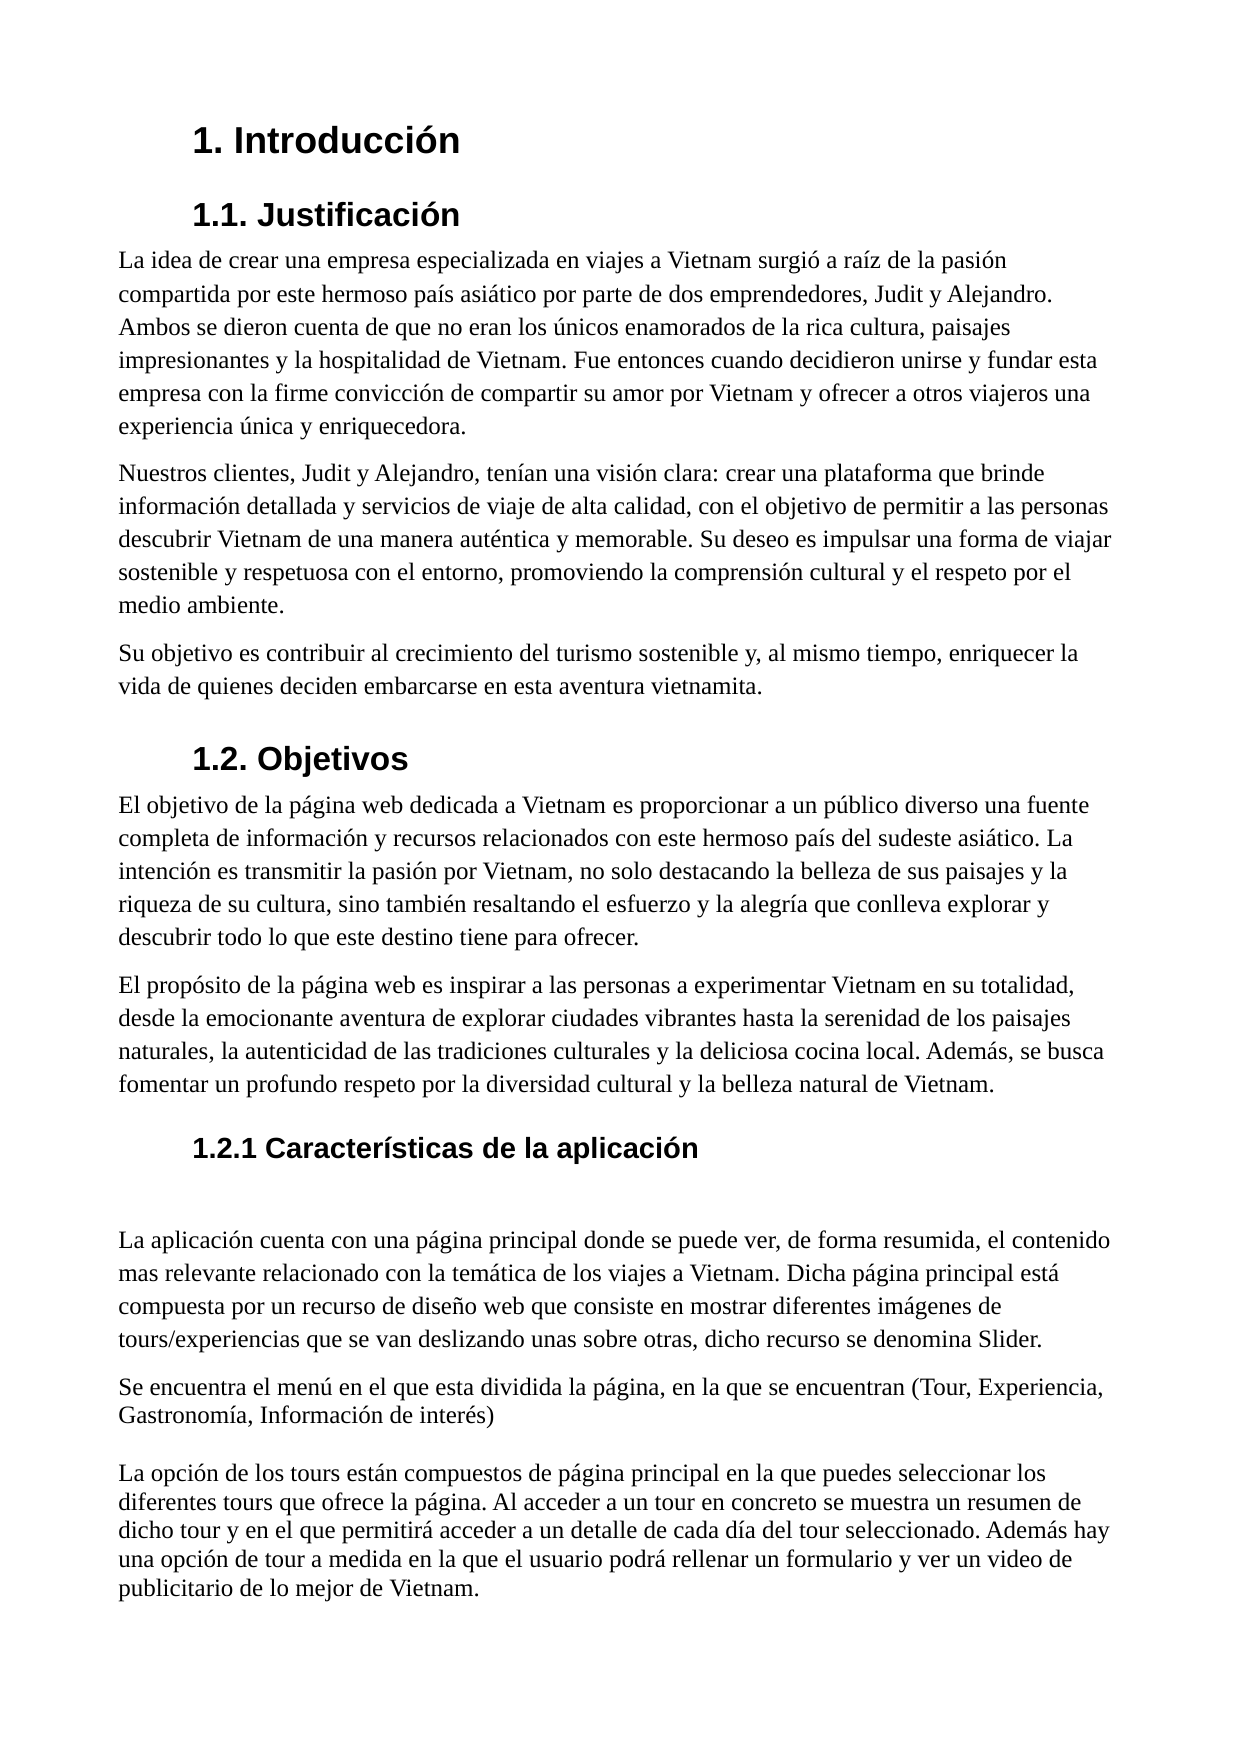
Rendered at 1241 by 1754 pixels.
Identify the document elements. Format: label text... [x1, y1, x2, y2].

subtitle 1.2.1 Características de la aplicación [118, 1131, 1122, 1165]
subtitle 1.1. Justificación [118, 194, 1122, 233]
text La opción de los tours están compuestos de página principal en la que puedes seleccionar los diferentes tours que ofrece la página. Al acceder a un tour en concreto se muestra un resumen de dicho tour y en el que permitirá acceder a un detalle de cada día del tour seleccionado. Además hay una opción de tour a medida en la que el usuario podrá rellenar un formulario y ver un video de publicitario de lo mejor de Vietnam. [118, 1458, 1122, 1602]
subtitle 1. Introducción [118, 118, 1122, 161]
text El objetivo de la página web dedicada a Vietnam es proporcionar a un público diverso una fuente completa de información y recursos relacionados con este hermoso país del sudeste asiático. La intención es transmitir la pasión por Vietnam, no solo destacando la belleza de sus paisajes y la riqueza de su cultura, sino también resaltando el esfuerzo y la alegría que conlleva explorar y descubrir todo lo que este destino tiene para ofrecer. [118, 790, 1122, 951]
text La idea de crear una empresa especializada en viajes a Vietnam surgió a raíz de la pasión compartida por este hermoso país asiático por parte de dos emprendedores, Judit y Alejandro. Ambos se dieron cuenta de que no eran los únicos enamorados de la rica cultura, paisajes impresionantes y la hospitalidad de Vietnam. Fue entonces cuando decidieron unirse y fundar esta empresa con la firme convicción de compartir su amor por Vietnam y ofrecer a otros viajeros una experiencia única y enriquecedora. [118, 246, 1122, 439]
text Su objetivo es contribuir al crecimiento del turismo sostenible y, al mismo tiempo, enriquecer la vida de quienes deciden embarcarse en esta aventura vietnamita. [118, 638, 1122, 700]
text El propósito de la página web es inspirar a las personas a experimentar Vietnam en su totalidad, desde la emocionante aventura de explorar ciudades vibrantes hasta la serenidad de los paisajes naturales, la autenticidad de las tradiciones culturales y la deliciosa cocina local. Además, se busca fomentar un profundo respeto por la diversidad cultural y la belleza natural de Vietnam. [118, 970, 1122, 1098]
text Se encuentra el menú en el que esta dividida la página, en la que se encuentran (Tour, Experiencia, Gastronomía, Información de interés) [118, 1372, 1122, 1429]
subtitle 1.2. Objetivos [118, 739, 1122, 778]
text Nuestros clientes, Judit y Alejandro, tenían una visión clara: crear una plataforma que brinde información detallada y servicios de viaje de alta calidad, con el objetivo de permitir a las personas descubrir Vietnam de una manera auténtica y memorable. Su deseo es impulsar una forma de viajar sostenible y respetuosa con el entorno, promoviendo la comprensión cultural y el respeto por el medio ambiente. [118, 458, 1122, 619]
text La aplicación cuenta con una página principal donde se puede ver, de forma resumida, el contenido mas relevante relacionado con la temática de los viajes a Vietnam. Dicha página principal está compuesta por un recurso de diseño web que consiste en mostrar diferentes imágenes de tours/experiencias que se van deslizando unas sobre otras, dicho recurso se denomina Slider. [118, 1225, 1122, 1353]
